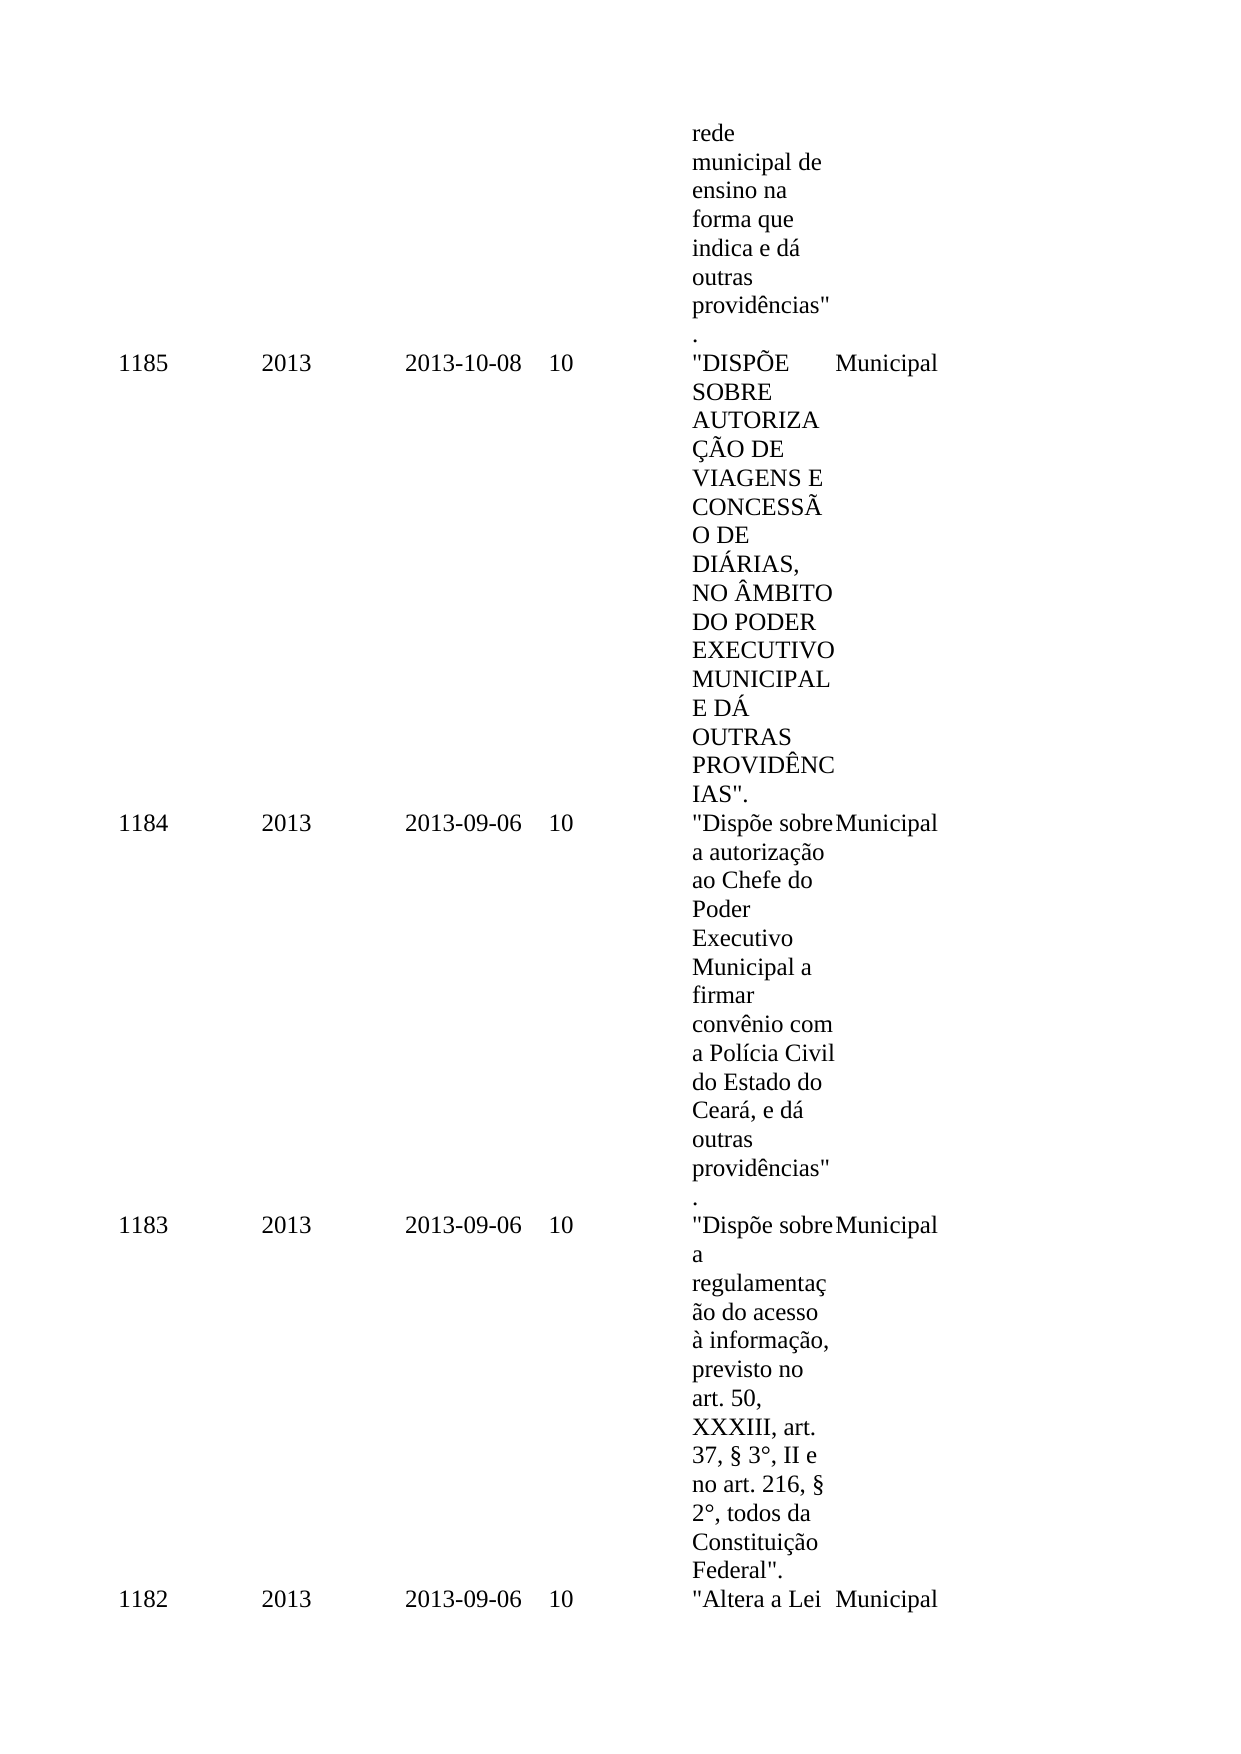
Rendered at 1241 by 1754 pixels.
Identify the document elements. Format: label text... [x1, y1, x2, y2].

table_cell 10 [548, 1211, 692, 1584]
table_cell Municipal [835, 808, 979, 1211]
table_cell Municipal [835, 1584, 979, 1613]
table_cell 10 [548, 808, 692, 1211]
table_cell 10 [548, 348, 692, 808]
table_cell Municipal [835, 348, 979, 808]
table_cell 2013-09-06 [405, 1211, 548, 1584]
table_cell "Dispõe sobre a regulamentação do acesso à informação, previsto no art. 50, XXXIII, art. 37, § 3°, II e no art. 216, § 2°, todos da Constituição Federal". [692, 1211, 835, 1584]
table_cell [261, 118, 405, 348]
table_cell [979, 348, 1122, 808]
table_cell "Dispõe sobre a autorização ao Chefe do Poder Executivo Municipal a firmar convênio com a Polícia Civil do Estado do Ceará, e dá outras providências". [692, 808, 835, 1211]
table_cell 2013-10-08 [405, 348, 548, 808]
table_cell "DISPÕE SOBRE AUTORIZAÇÃO DE VIAGENS E CONCESSÃO DE DIÁRIAS, NO ÂMBITO DO PODER EXECUTIVO MUNICIPAL E DÁ OUTRAS PROVIDÊNCIAS". [692, 348, 835, 808]
table_cell [548, 118, 692, 348]
table_cell "Altera a Lei [692, 1584, 835, 1613]
table_cell [979, 1584, 1122, 1613]
table_cell 2013-09-06 [405, 1584, 548, 1613]
table_cell 1182 [118, 1584, 261, 1613]
table_cell 2013 [261, 1584, 405, 1613]
table_cell 2013 [261, 808, 405, 1211]
table_cell 2013 [261, 348, 405, 808]
table_cell [835, 118, 979, 348]
table_cell 2013 [261, 1211, 405, 1584]
table_cell 2013-09-06 [405, 808, 548, 1211]
table_cell [118, 118, 261, 348]
table_cell 1183 [118, 1211, 261, 1584]
table_cell 10 [548, 1584, 692, 1613]
table_cell Municipal [835, 1211, 979, 1584]
table_cell [405, 118, 548, 348]
table_cell [979, 118, 1122, 348]
table_cell 1185 [118, 348, 261, 808]
table_cell [979, 1211, 1122, 1584]
table_cell rede municipal de ensino na forma que indica e dá outras providências". [692, 118, 835, 348]
table_cell 1184 [118, 808, 261, 1211]
table_cell [979, 808, 1122, 1211]
